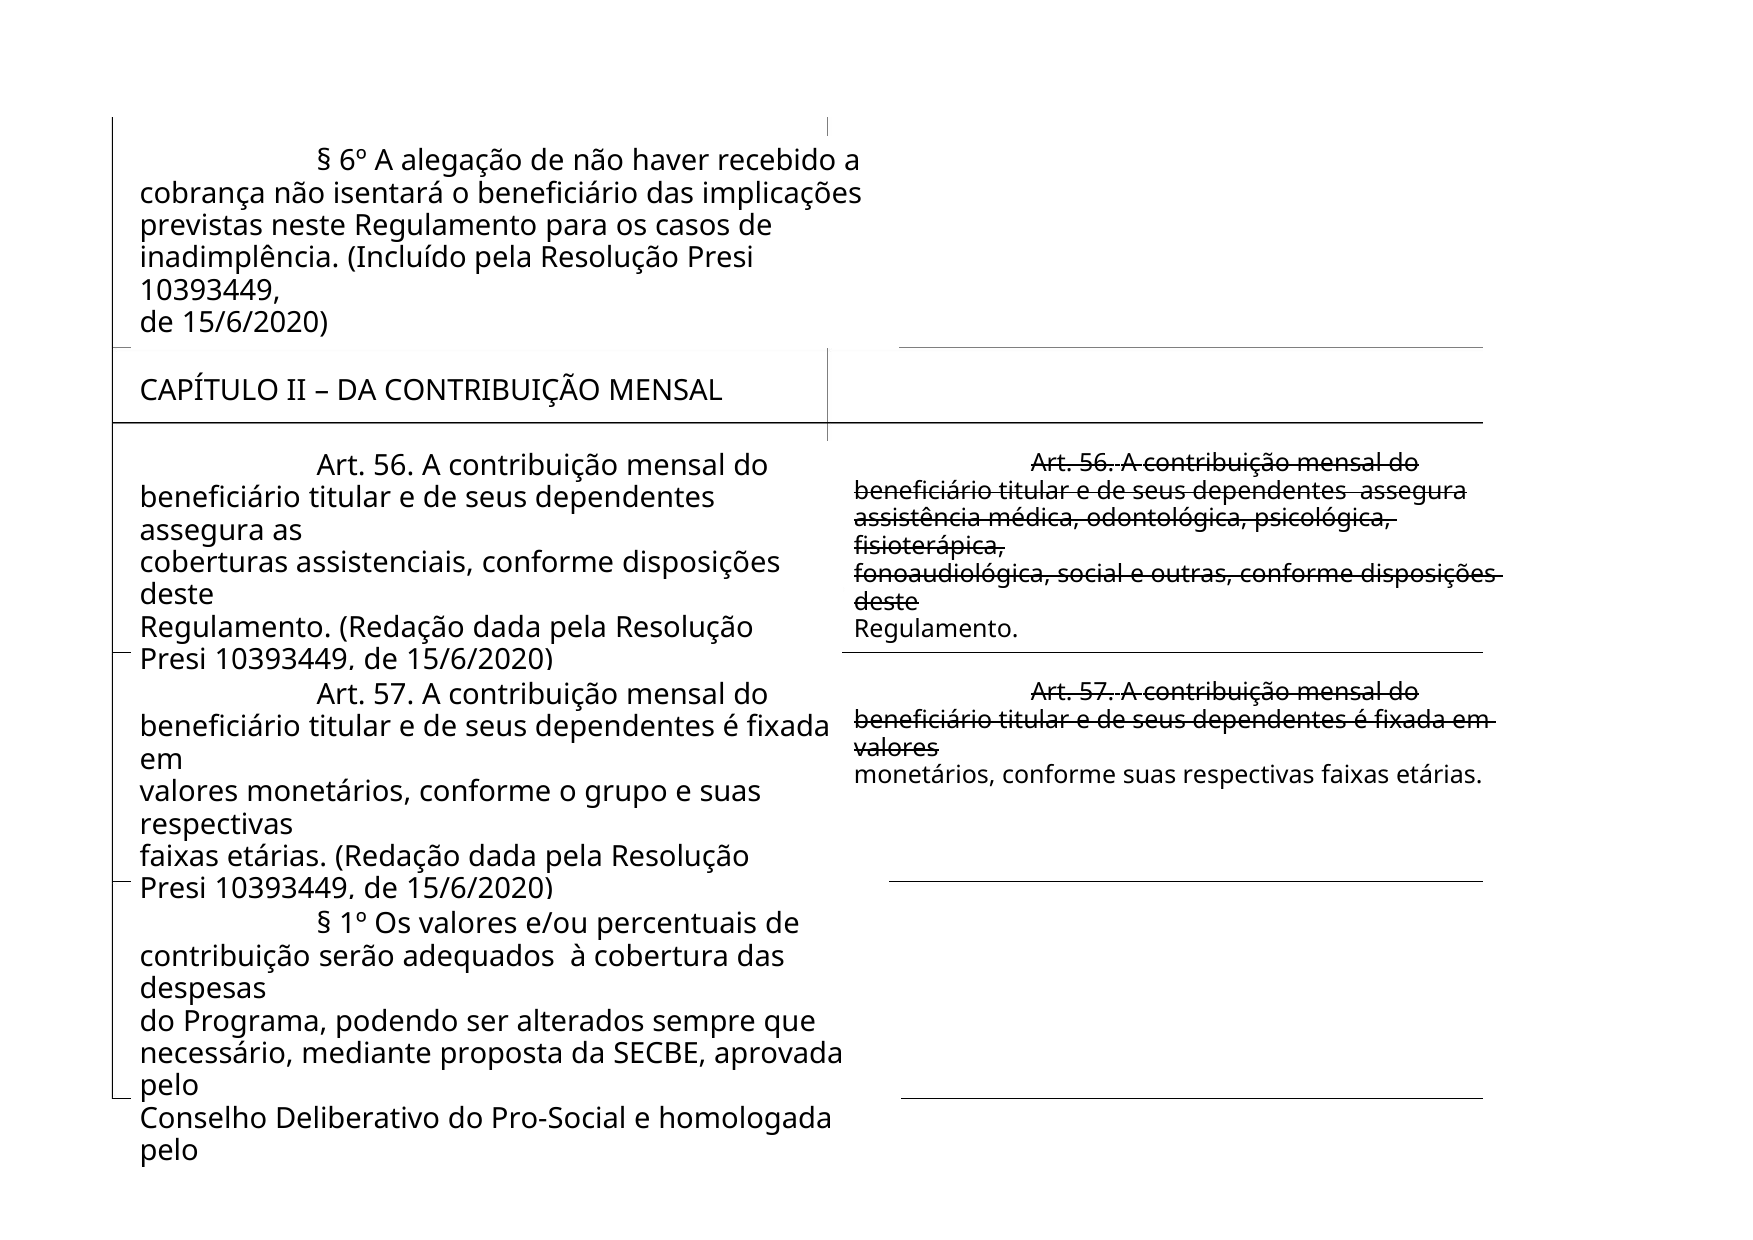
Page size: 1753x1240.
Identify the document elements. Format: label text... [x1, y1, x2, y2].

text Presi 10393449, de 15/6/2020) [139, 644, 834, 670]
text coberturas assistenciais, conforme disposições deste [139, 547, 834, 611]
text Conselho Deliberativo do Pro-Social e homologada pelo [139, 1102, 892, 1167]
text beneficiário titular e de seus dependentes é fixada em [139, 711, 845, 776]
text CAPÍTULO II – DA CONTRIBUIÇÃO MENSAL [139, 374, 806, 407]
text § 1º Os valores e/ou percentuais de [316, 908, 892, 940]
text cobrança não isentará o beneficiário das implicações [139, 177, 890, 210]
text fonoaudiológica, social e outras, conforme disposições deste [854, 560, 1532, 616]
text Art. 57. A contribuição mensal do [1031, 679, 1540, 706]
text Art. 57. A contribuição mensal do [316, 679, 845, 711]
text do Programa, podendo ser alterados sempre que [139, 1005, 892, 1037]
text Regulamento. [854, 616, 1532, 643]
text Presi 10393449, de 15/6/2020) [139, 873, 880, 899]
text beneficiário titular e de seus dependentes é fixada em valores [854, 706, 1540, 762]
text Regulamento. (Redação dada pela Resolução [139, 611, 834, 644]
text beneficiário titular e de seus dependentes assegura [854, 477, 1532, 505]
text valores monetários, conforme o grupo e suas respectivas [139, 776, 880, 841]
text necessário, mediante proposta da SECBE, aprovada pelo [139, 1037, 892, 1102]
text Art. 56. A contribuição mensal do [1031, 449, 1532, 477]
text monetários, conforme suas respectivas faixas etárias. [854, 762, 1540, 789]
text beneficiário titular e de seus dependentes assegura as [139, 482, 834, 547]
text assistência médica, odontológica, psicológica, fisioterápica, [854, 505, 1532, 560]
text § 6º A alegação de não haver recebido a [316, 145, 890, 177]
text de 15/6/2020) [139, 307, 890, 339]
text inadimplência. (Incluído pela Resolução Presi 10393449, [139, 242, 890, 307]
text contribuição serão adequados à cobertura das despesas [139, 940, 892, 1005]
picture [889, 798, 1483, 1099]
text previstas neste Regulamento para os casos de [139, 210, 890, 242]
text faixas etárias. (Redação dada pela Resolução [139, 841, 880, 873]
picture [111, 117, 1483, 1099]
text Art. 56. A contribuição mensal do [316, 449, 834, 482]
